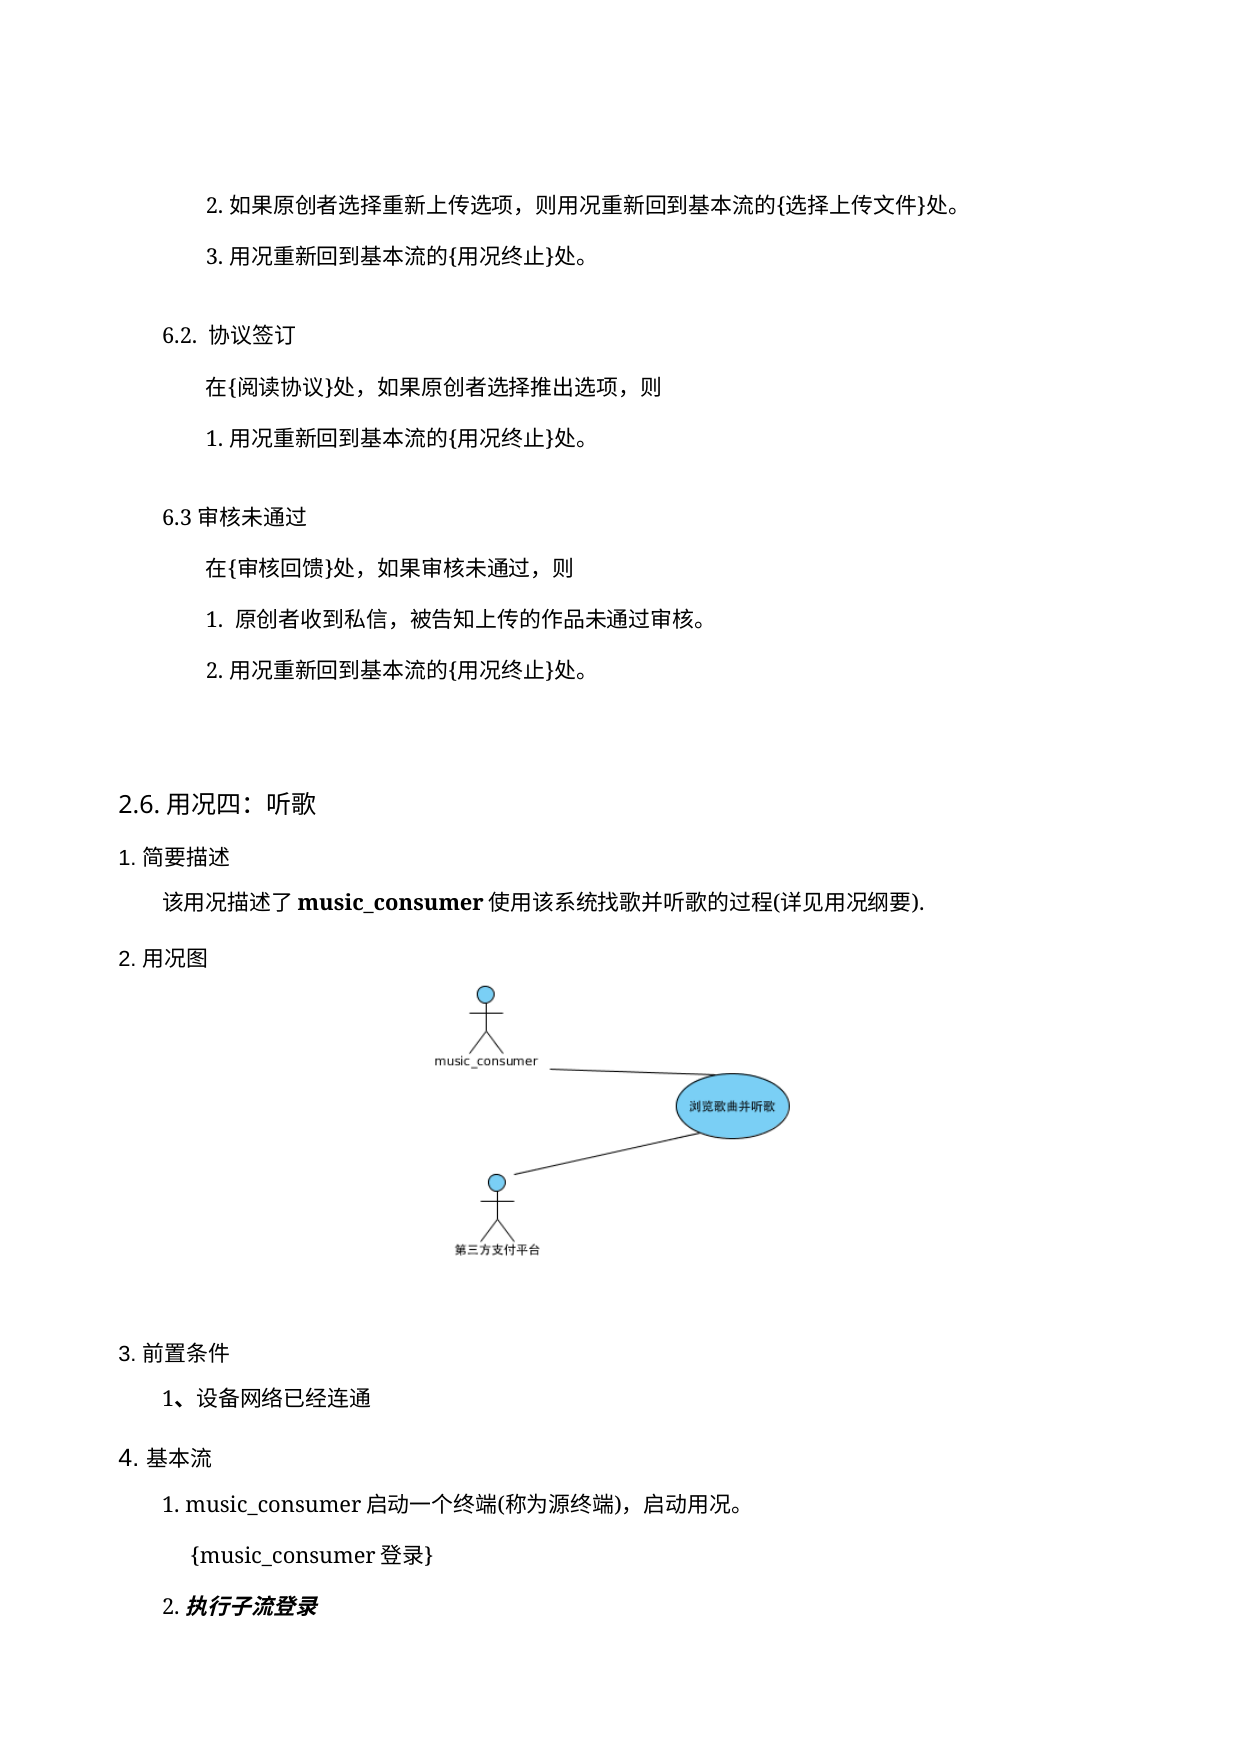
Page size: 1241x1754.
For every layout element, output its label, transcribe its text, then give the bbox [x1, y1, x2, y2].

text 2. 如果原创者选择重新上传选项，则用况重新回到基本流的{选择上传文件}处。 [118, 188, 1122, 219]
text 1. music_consumer启动一个终端(称为源终端)，启动用况。 [118, 1487, 1122, 1519]
text 6.2. 协议签订 [118, 318, 1122, 350]
subtitle 前置条件 [118, 1336, 1122, 1368]
text 1、设备网络已经连通 [118, 1381, 1122, 1413]
picture [412, 978, 829, 1277]
text 该用况描述了music_consumer使用该系统找歌并听歌的过程(详见用况纲要). [118, 884, 1122, 916]
subtitle 基本流 [118, 1437, 1122, 1473]
subtitle 用况图 [118, 941, 1122, 973]
text 1. 用况重新回到基本流的{用况终止}处。 [118, 421, 1122, 452]
text 1. 原创者收到私信，被告知上传的作品未通过审核。 [118, 602, 1122, 634]
text 2. 用况重新回到基本流的{用况终止}处。 [118, 653, 1122, 685]
text 在{阅读协议}处，如果原创者选择推出选项，则 [118, 369, 1122, 401]
text 6.3 审核未通过 [118, 500, 1122, 532]
text {music_consumer登录} [118, 1538, 1122, 1570]
subtitle 简要描述 [118, 840, 1122, 872]
text 2. 执行子流登录 [118, 1589, 1122, 1621]
subtitle 用况四：听歌 [118, 785, 1122, 821]
text 3. 用况重新回到基本流的{用况终止}处。 [118, 239, 1122, 270]
text 在{审核回馈}处，如果审核未通过，则 [118, 551, 1122, 583]
